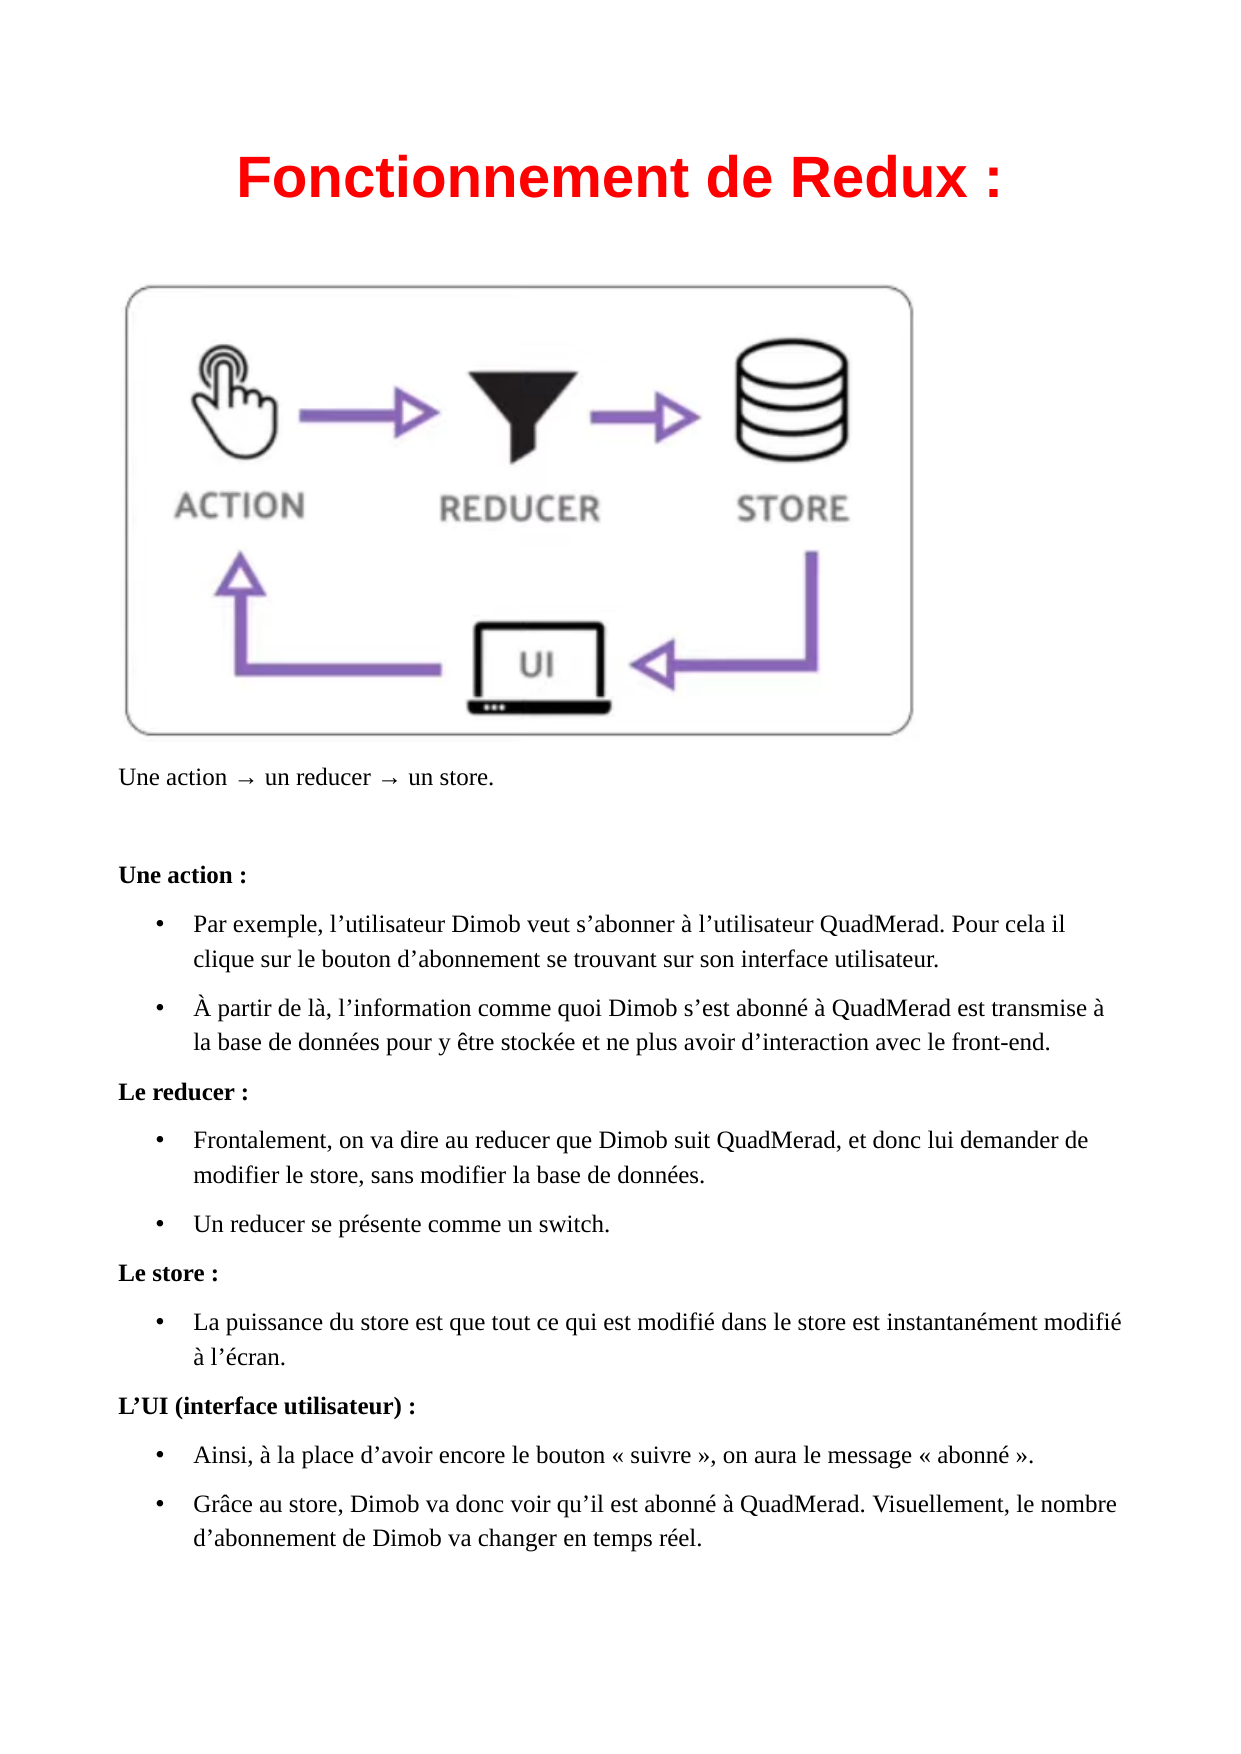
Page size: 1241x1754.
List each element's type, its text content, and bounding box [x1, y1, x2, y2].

text L’UI (interface utilisateur) : [118, 1391, 1122, 1419]
list Par exemple, l’utilisateur Dimob veut s’abonner à l’utilisateur QuadMerad. Pour cela il clique sur le bouton d’abonnement se trouvant sur son interface utilisateur. [156, 909, 1122, 973]
list Frontalement, on va dire au reducer que Dimob suit QuadMerad, et donc lui demander de modifier le store, sans modifier la base de données. [156, 1126, 1122, 1189]
list Grâce au store, Dimob va donc voir qu’il est abonné à QuadMerad. Visuellement, le nombre d’abonnement de Dimob va changer en temps réel. [156, 1489, 1122, 1552]
list Un reducer se présente comme un switch. [156, 1209, 1122, 1238]
text Le reducer : [118, 1077, 1122, 1105]
list La puissance du store est que tout ce qui est modifié dans le store est instantanément modifié à l’écran. [156, 1307, 1122, 1371]
list À partir de là, l’information comme quoi Dimob s’est abonné à QuadMerad est transmise à la base de données pour y être stockée et ne plus avoir d’interaction avec le front-end. [156, 993, 1122, 1056]
text Le store : [118, 1258, 1122, 1287]
picture [118, 271, 923, 742]
list Ainsi, à la place d’avoir encore le bouton « suivre », on aura le message « abonné ». [156, 1440, 1122, 1469]
text Une action → un reducer → un store. [118, 762, 1122, 791]
title Fonctionnement de Redux : [118, 143, 1122, 210]
text Une action : [118, 860, 1122, 889]
